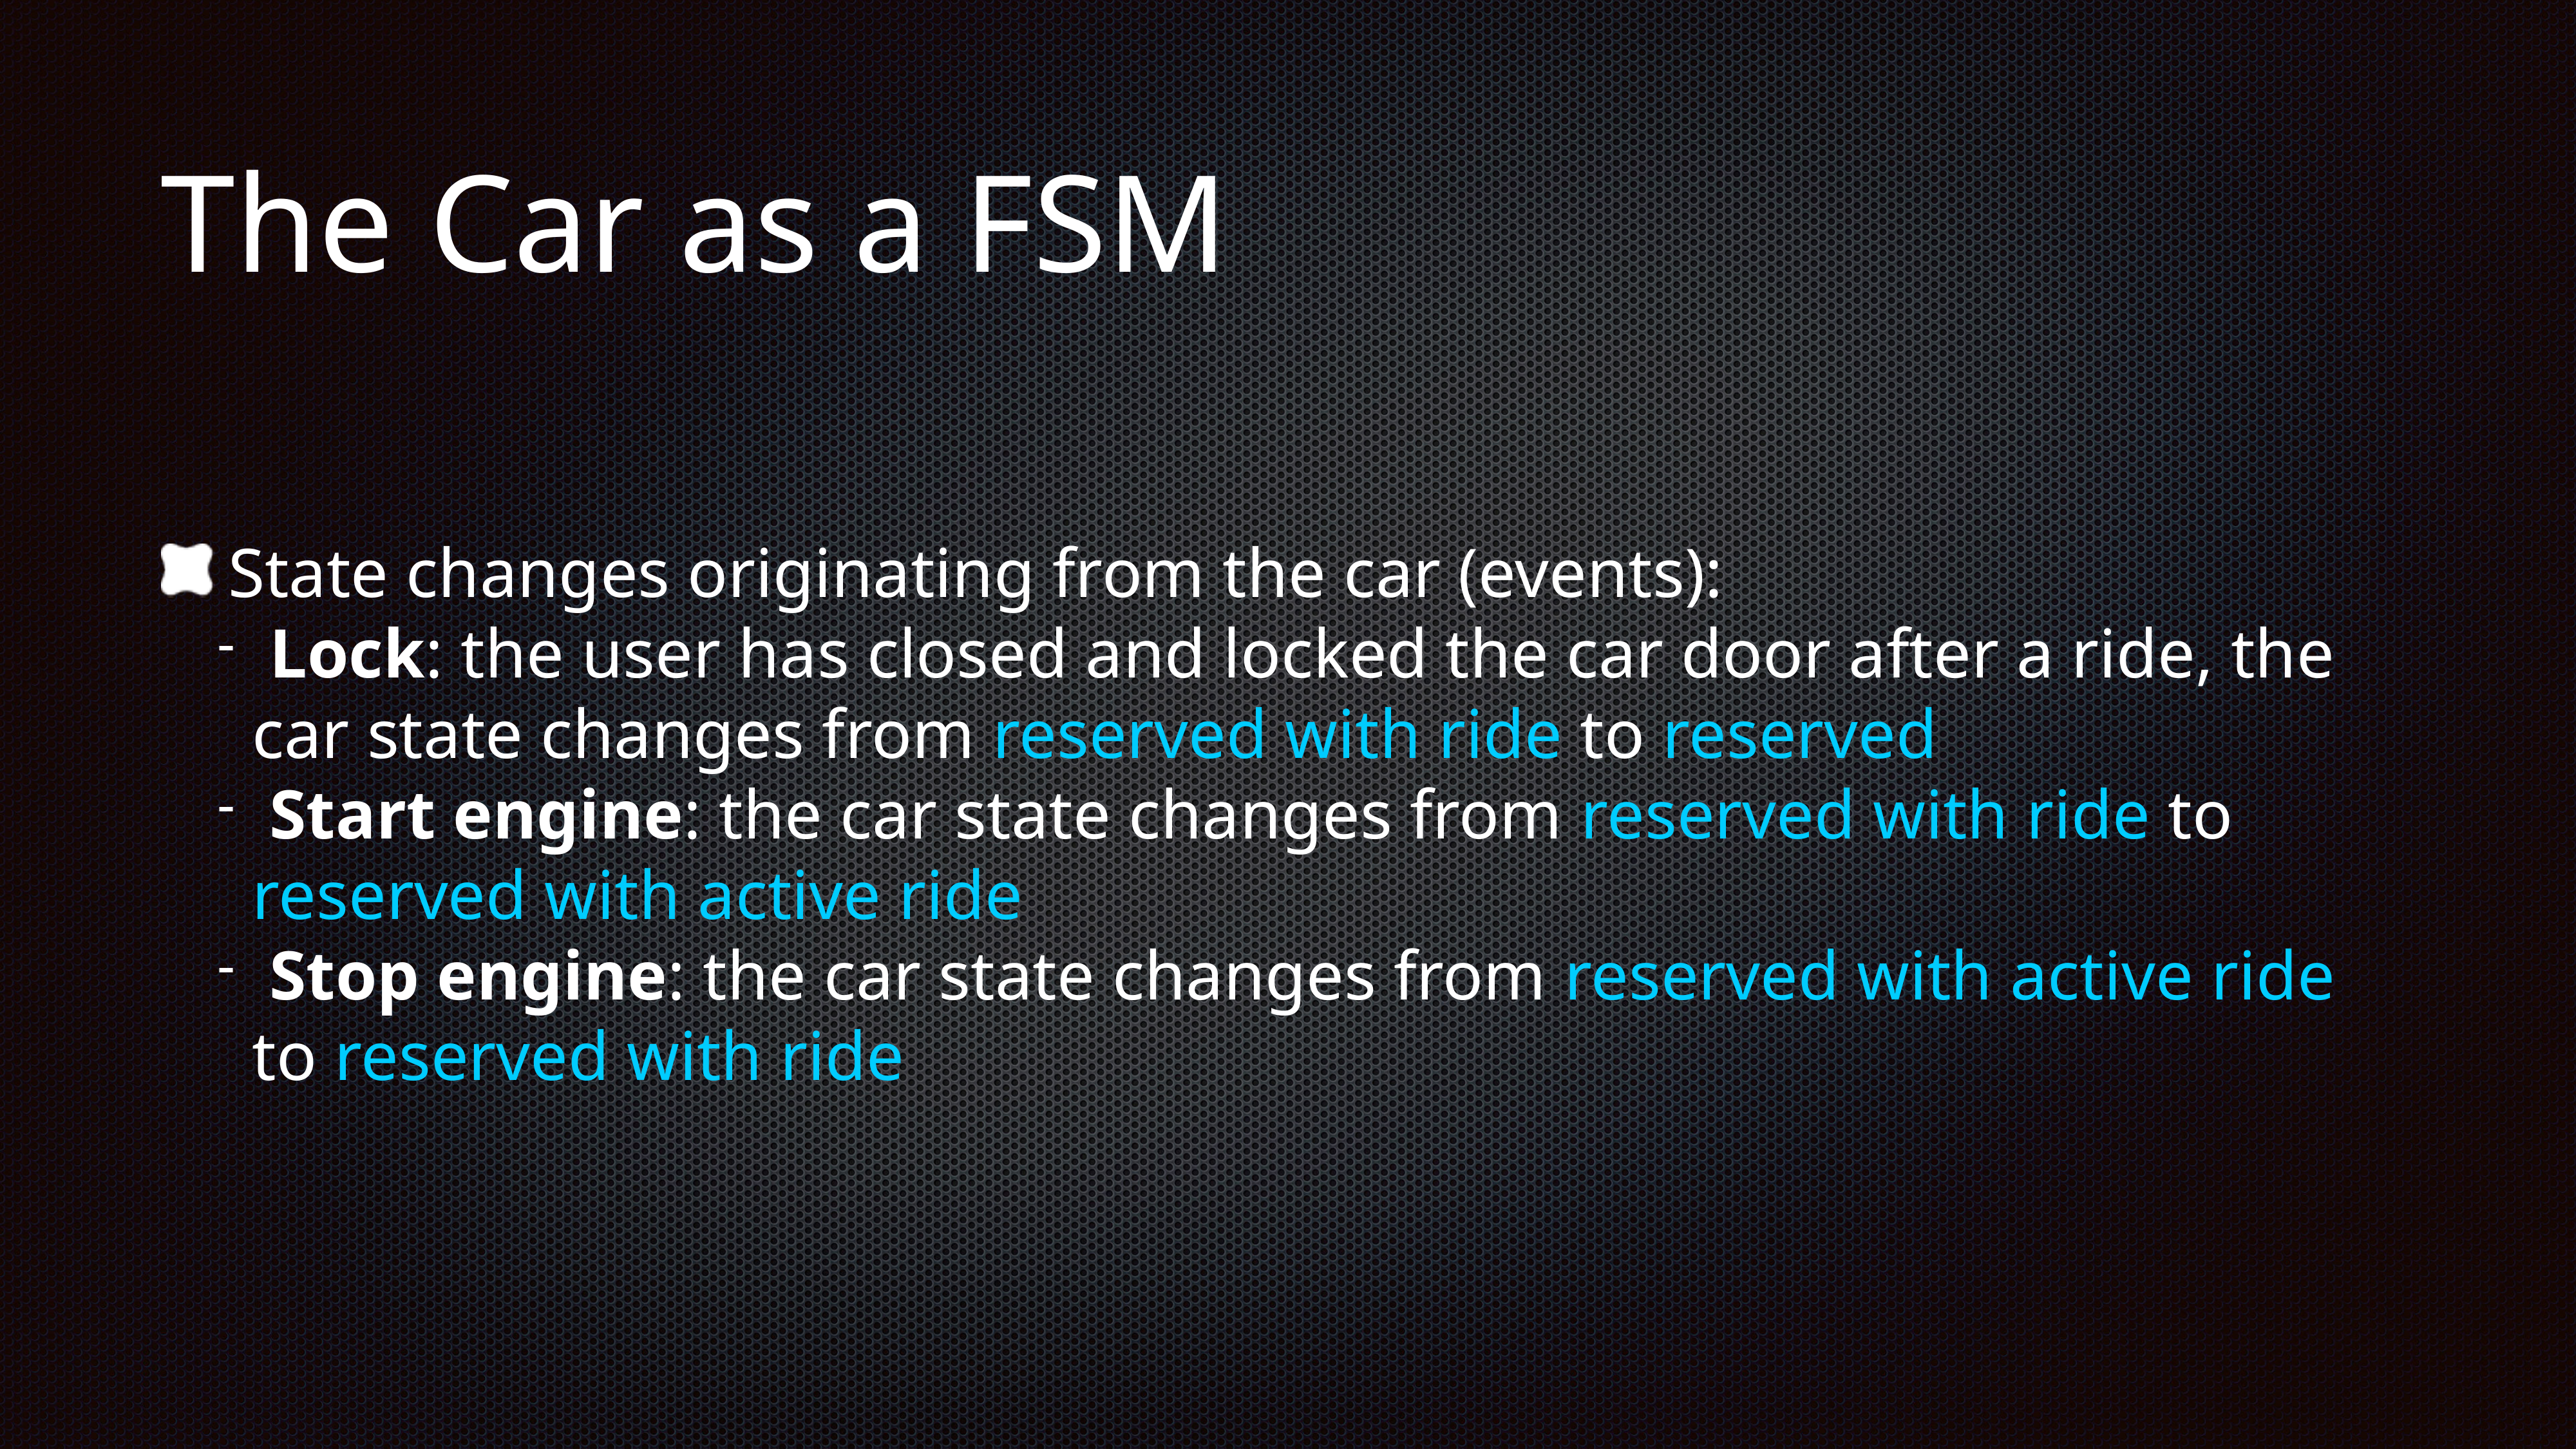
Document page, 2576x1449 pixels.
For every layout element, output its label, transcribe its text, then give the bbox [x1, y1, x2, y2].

text_box The Car as a FSM [155, 37, 2421, 400]
picture [0, 0, 2576, 1449]
text_box State changes originating from the car (events): Lock: the user has closed and locked the car door after a ride, the car state changes from reserved with ride to reserved Start engine: the car state changes from reserved with ride to reserved with active ride Stop engine: the car state changes from reserved with active ride to reserved with ride [155, 400, 2421, 1197]
